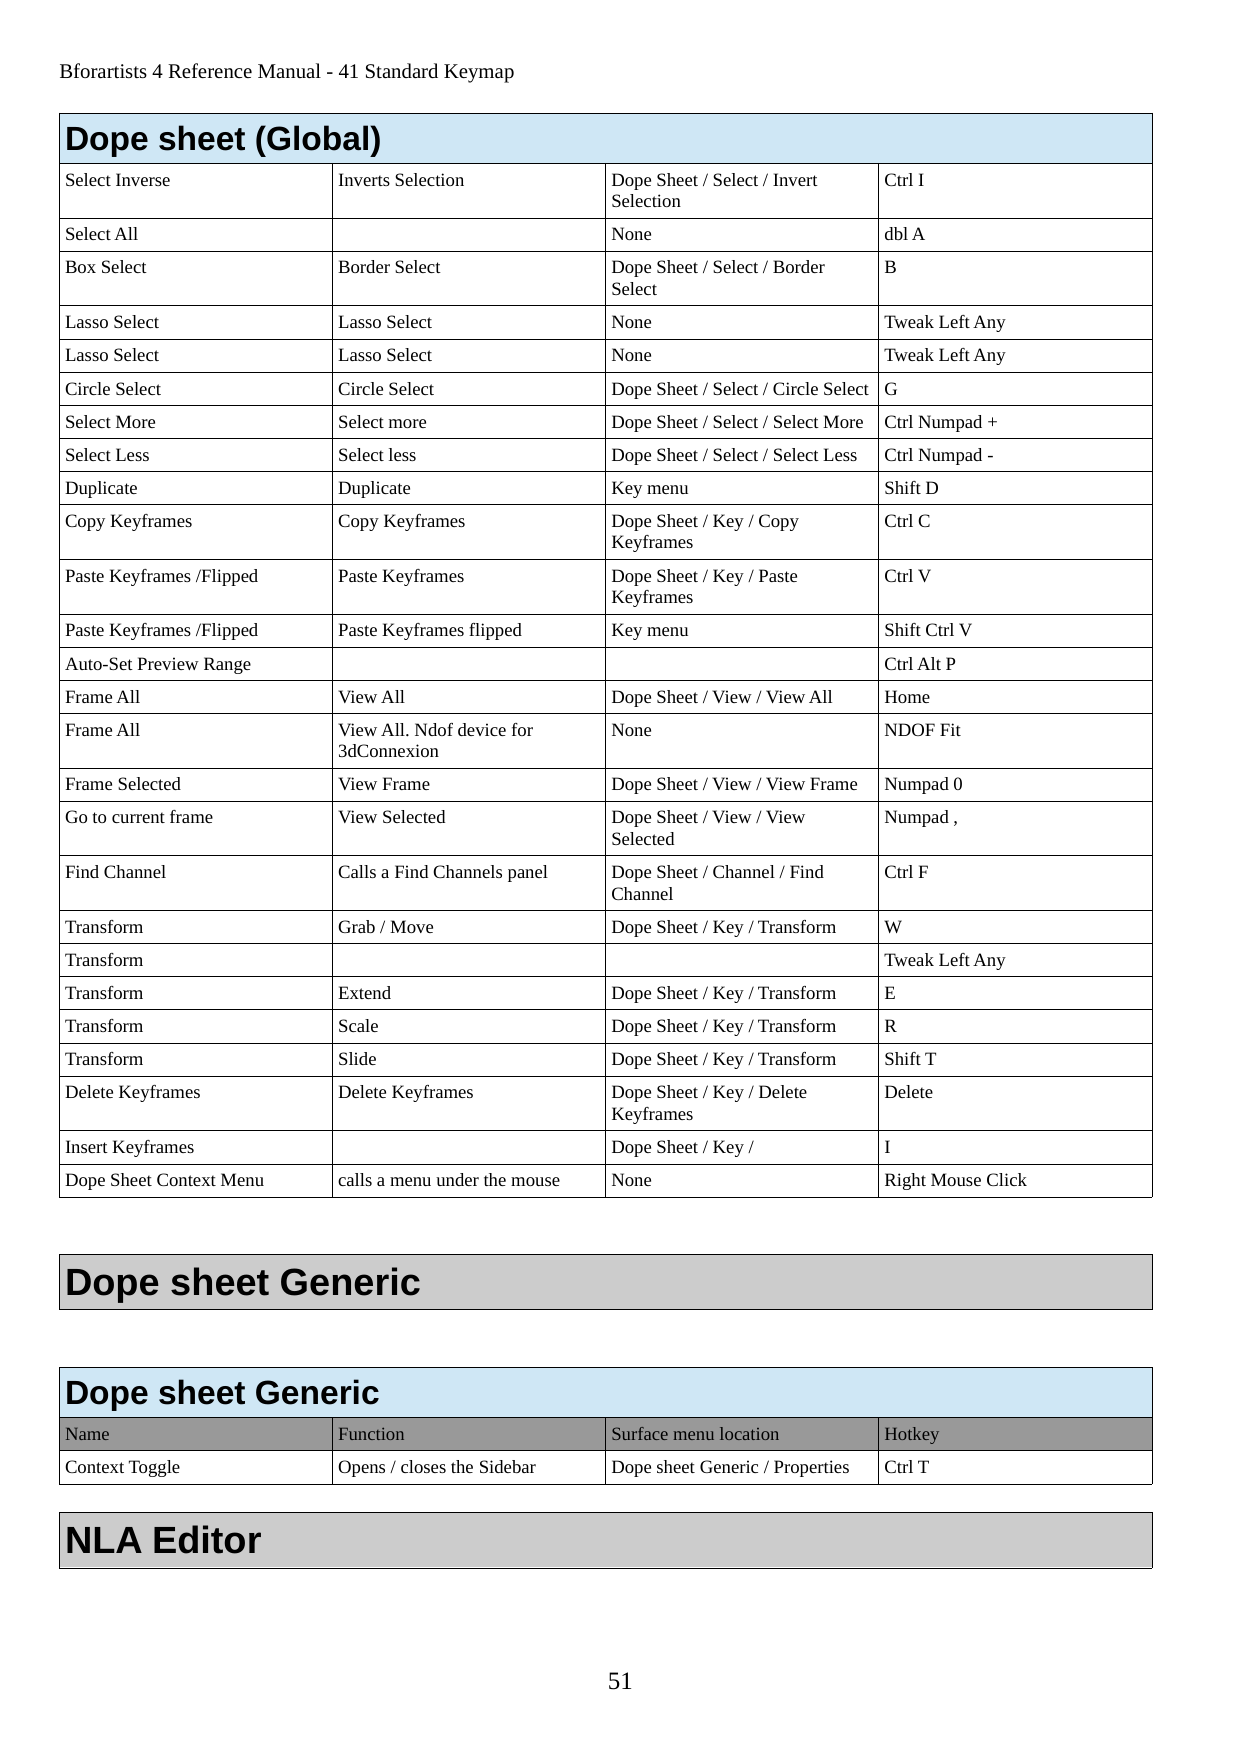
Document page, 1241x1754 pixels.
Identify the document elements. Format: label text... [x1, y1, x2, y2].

table_cell Ctrl I [879, 164, 1152, 217]
table_cell Paste Keyframes /Flipped [60, 615, 332, 647]
table_cell Dope Sheet / View / View Frame [606, 769, 878, 801]
table_cell Dope Sheet / Key / Transform [606, 911, 878, 943]
table_cell Ctrl Alt P [879, 648, 1152, 680]
table_cell Lasso Select [333, 306, 605, 338]
table_cell Context Toggle [60, 1451, 332, 1483]
table_cell Dope Sheet / Key / Transform [606, 977, 878, 1009]
table_cell Calls a Find Channels panel [333, 856, 605, 910]
table_cell Dope Sheet / Select / Invert Selection [606, 164, 878, 217]
table_cell Name [60, 1418, 332, 1450]
table_cell Dope Sheet / View / View All [606, 681, 878, 713]
table_cell Border Select [333, 252, 605, 305]
table_cell R [879, 1010, 1152, 1042]
table_cell Select Less [60, 439, 332, 471]
table_cell E [879, 977, 1152, 1009]
table_cell Duplicate [60, 472, 332, 504]
table_cell Duplicate [333, 472, 605, 504]
table_cell Frame Selected [60, 769, 332, 801]
table_cell [333, 648, 605, 680]
table_header Dope sheet (Global) [60, 114, 1152, 163]
table_cell Find Channel [60, 856, 332, 910]
table_cell Ctrl F [879, 856, 1152, 910]
table_cell G [879, 373, 1152, 405]
table_cell I [879, 1131, 1152, 1163]
table_cell Tweak Left Any [879, 306, 1152, 338]
table_header Dope sheet Generic [60, 1368, 1152, 1417]
table_cell Delete Keyframes [60, 1077, 332, 1130]
table_cell Copy Keyframes [60, 505, 332, 559]
table_cell Right Mouse Click [879, 1165, 1152, 1197]
table_cell Ctrl Numpad + [879, 406, 1152, 438]
table_cell View All [333, 681, 605, 713]
table_cell Dope Sheet Context Menu [60, 1165, 332, 1197]
table_cell Tweak Left Any [879, 944, 1152, 976]
table_cell Select more [333, 406, 605, 438]
table_cell Home [879, 681, 1152, 713]
table_cell Circle Select [60, 373, 332, 405]
table_header NLA Editor [60, 1513, 1152, 1567]
table_cell [333, 219, 605, 251]
table_cell dbl A [879, 219, 1152, 251]
table_cell Dope Sheet / Select / Select Less [606, 439, 878, 471]
table_cell Dope Sheet / Channel / Find Channel [606, 856, 878, 910]
table_cell Insert Keyframes [60, 1131, 332, 1163]
table_cell Shift Ctrl V [879, 615, 1152, 647]
table_cell Select All [60, 219, 332, 251]
table_cell Circle Select [333, 373, 605, 405]
table_cell Select less [333, 439, 605, 471]
table_cell Select Inverse [60, 164, 332, 217]
table_cell Ctrl Numpad - [879, 439, 1152, 471]
table_cell Key menu [606, 615, 878, 647]
table_cell Lasso Select [60, 340, 332, 372]
table_cell [333, 1131, 605, 1163]
table_cell Dope Sheet / Key / Transform [606, 1010, 878, 1042]
table_cell calls a menu under the mouse [333, 1165, 605, 1197]
table_cell Function [333, 1418, 605, 1450]
table_cell Frame All [60, 714, 332, 767]
table_cell Dope Sheet / Key / Transform [606, 1044, 878, 1076]
table_cell Surface menu location [606, 1418, 878, 1450]
table_cell Delete [879, 1077, 1152, 1130]
table_cell [606, 944, 878, 976]
table_cell Auto-Set Preview Range [60, 648, 332, 680]
table_cell Box Select [60, 252, 332, 305]
table_cell View Selected [333, 802, 605, 855]
table_cell Dope Sheet / Key / Paste Keyframes [606, 560, 878, 613]
table_cell Tweak Left Any [879, 340, 1152, 372]
table_cell Frame All [60, 681, 332, 713]
table_cell [606, 648, 878, 680]
table_cell View All. Ndof device for 3dConnexion [333, 714, 605, 767]
table_cell Dope Sheet / Key / Copy Keyframes [606, 505, 878, 559]
table_cell Inverts Selection [333, 164, 605, 217]
table_header Dope sheet Generic [60, 1255, 1152, 1309]
table_cell Transform [60, 1044, 332, 1076]
table_cell Transform [60, 1010, 332, 1042]
table_cell Ctrl C [879, 505, 1152, 559]
table_cell Dope Sheet / Select / Circle Select [606, 373, 878, 405]
table_cell None [606, 340, 878, 372]
table_cell Shift D [879, 472, 1152, 504]
table_cell Numpad , [879, 802, 1152, 855]
table_cell Dope Sheet / Key / Delete Keyframes [606, 1077, 878, 1130]
table_cell Transform [60, 944, 332, 976]
table_cell W [879, 911, 1152, 943]
table_cell Paste Keyframes flipped [333, 615, 605, 647]
table_cell Dope sheet Generic / Properties [606, 1451, 878, 1483]
table_cell Go to current frame [60, 802, 332, 855]
table_cell Hotkey [879, 1418, 1152, 1450]
table_cell None [606, 714, 878, 767]
table_cell Key menu [606, 472, 878, 504]
table_cell None [606, 219, 878, 251]
table_cell B [879, 252, 1152, 305]
table_cell Dope Sheet / Select / Select More [606, 406, 878, 438]
table_cell Lasso Select [60, 306, 332, 338]
table_cell Dope Sheet / Key / [606, 1131, 878, 1163]
table_cell Delete Keyframes [333, 1077, 605, 1130]
table_cell View Frame [333, 769, 605, 801]
table_cell Extend [333, 977, 605, 1009]
table_cell Ctrl V [879, 560, 1152, 613]
table_cell Slide [333, 1044, 605, 1076]
table_cell Scale [333, 1010, 605, 1042]
table_cell Numpad 0 [879, 769, 1152, 801]
table_cell Dope Sheet / Select / Border Select [606, 252, 878, 305]
table_cell Opens / closes the Sidebar [333, 1451, 605, 1483]
table_cell Lasso Select [333, 340, 605, 372]
table_cell Dope Sheet / View / View Selected [606, 802, 878, 855]
table_cell Select More [60, 406, 332, 438]
table_cell NDOF Fit [879, 714, 1152, 767]
table_cell Copy Keyframes [333, 505, 605, 559]
table_cell Transform [60, 911, 332, 943]
table_cell None [606, 306, 878, 338]
table_cell [333, 944, 605, 976]
table_cell Transform [60, 977, 332, 1009]
table_cell Shift T [879, 1044, 1152, 1076]
table_cell Grab / Move [333, 911, 605, 943]
table_cell Paste Keyframes [333, 560, 605, 613]
table_cell None [606, 1165, 878, 1197]
table_cell Ctrl T [879, 1451, 1152, 1483]
table_cell Paste Keyframes /Flipped [60, 560, 332, 613]
